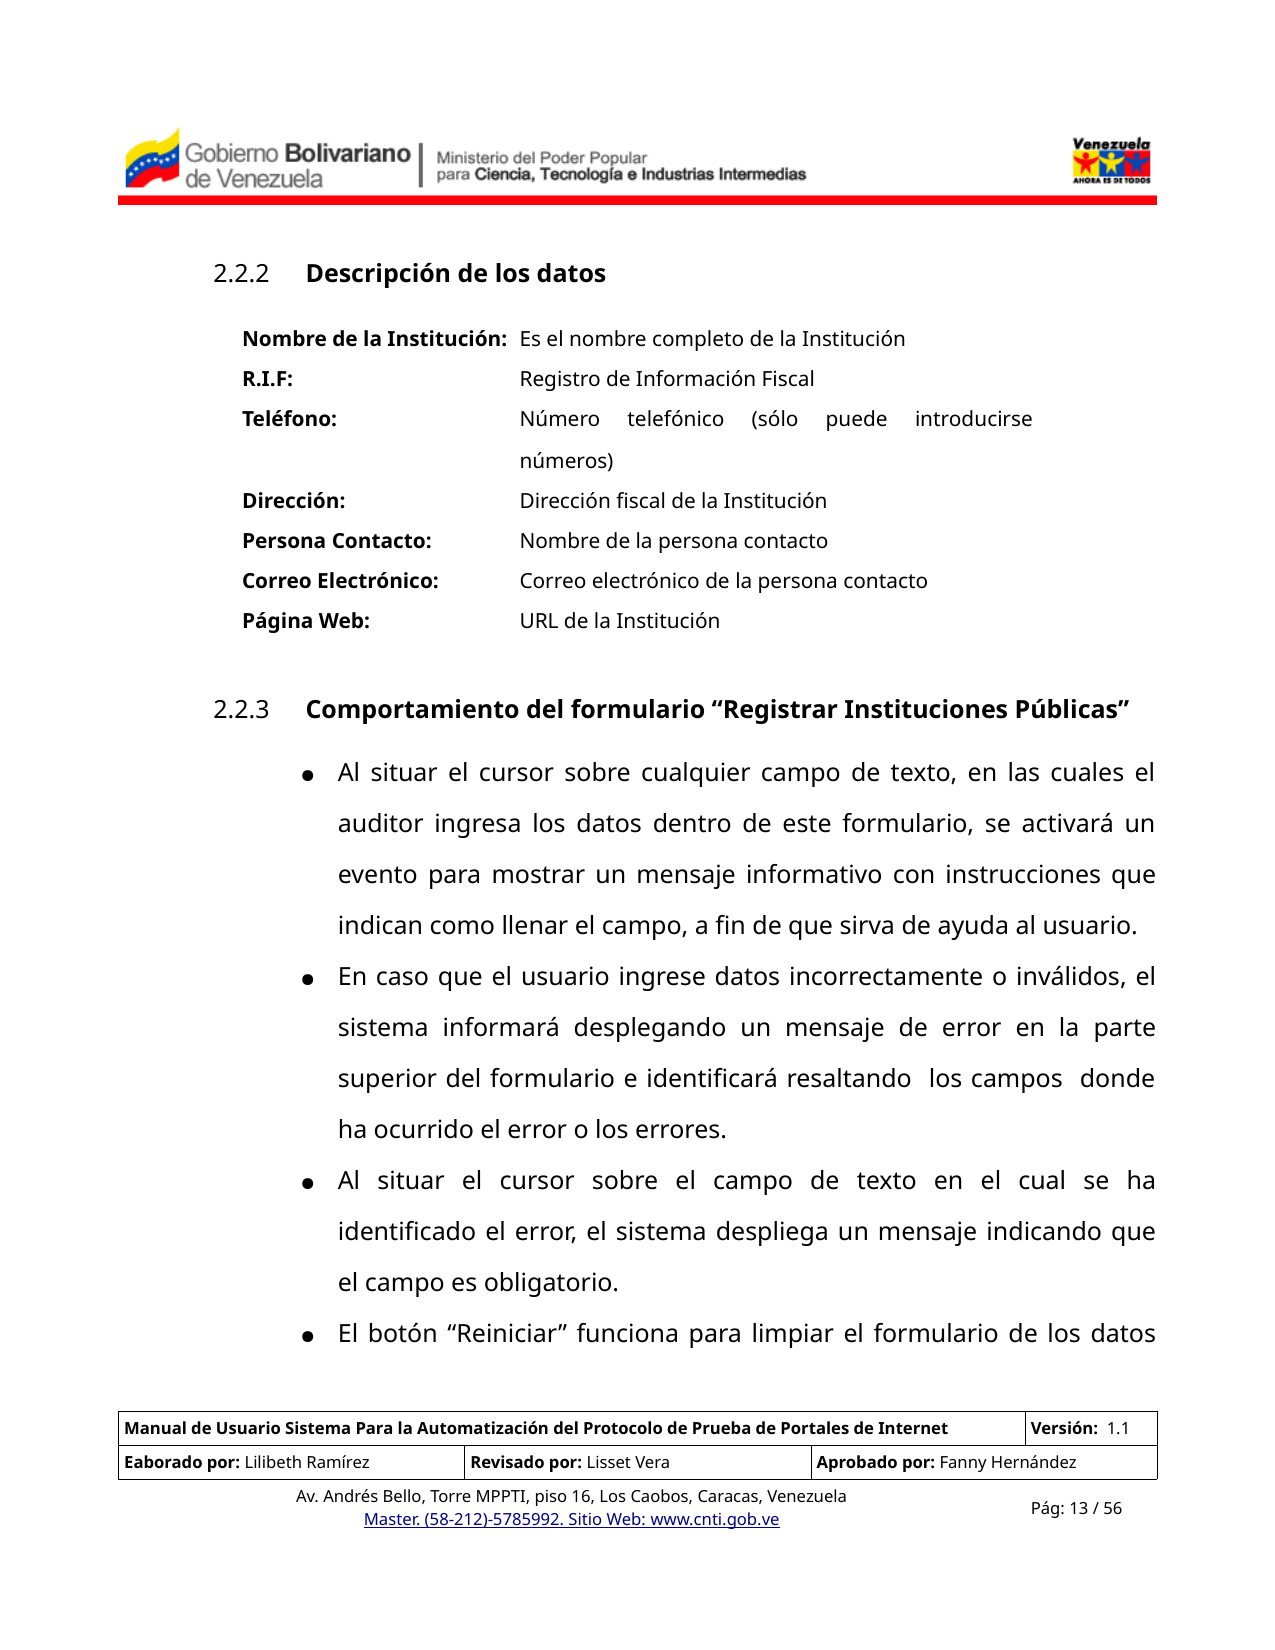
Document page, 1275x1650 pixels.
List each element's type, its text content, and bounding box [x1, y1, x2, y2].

table_cell Dirección fiscal de la Institución [514, 480, 1039, 520]
list Al situar el cursor sobre el campo de texto en el cual se ha identificado el error, el sistema despliega un mensaje indicando que el campo es obligatorio. [300, 1163, 1157, 1299]
table_cell URL de la Institución [514, 600, 1039, 640]
table_cell Correo Electrónico: [236, 560, 513, 600]
table_header Es el nombre completo de la Institución [514, 318, 1039, 358]
table_cell Nombre de la persona contacto [514, 520, 1039, 560]
table_cell Teléfono: [236, 398, 513, 480]
table_cell Registro de Información Fiscal [514, 358, 1039, 398]
subtitle Descripción de los datos [118, 255, 1157, 289]
list Al situar el cursor sobre cualquier campo de texto, en las cuales el auditor ingresa los datos dentro de este formulario, se activará un evento para mostrar un mensaje informativo con instrucciones que indican como llenar el campo, a fin de que sirva de ayuda al usuario. [300, 754, 1157, 942]
subtitle Comportamiento del formulario “Registrar Instituciones Públicas” [118, 692, 1157, 726]
table_cell Dirección: [236, 480, 513, 520]
list El botón “Reiniciar” funciona para limpiar el formulario de los datos [300, 1316, 1157, 1350]
table_header Nombre de la Institución: [236, 318, 513, 358]
table_cell R.I.F: [236, 358, 513, 398]
list En caso que el usuario ingrese datos incorrectamente o inválidos, el sistema informará desplegando un mensaje de error en la parte superior del formulario e identificará resaltando los campos donde ha ocurrido el error o los errores. [300, 959, 1157, 1146]
table_cell Número telefónico (sólo puede introducirse números) [514, 398, 1039, 480]
table_cell Página Web: [236, 600, 513, 640]
picture [118, 119, 1157, 205]
table_cell Correo electrónico de la persona contacto [514, 560, 1039, 600]
table_cell Persona Contacto: [236, 520, 513, 560]
